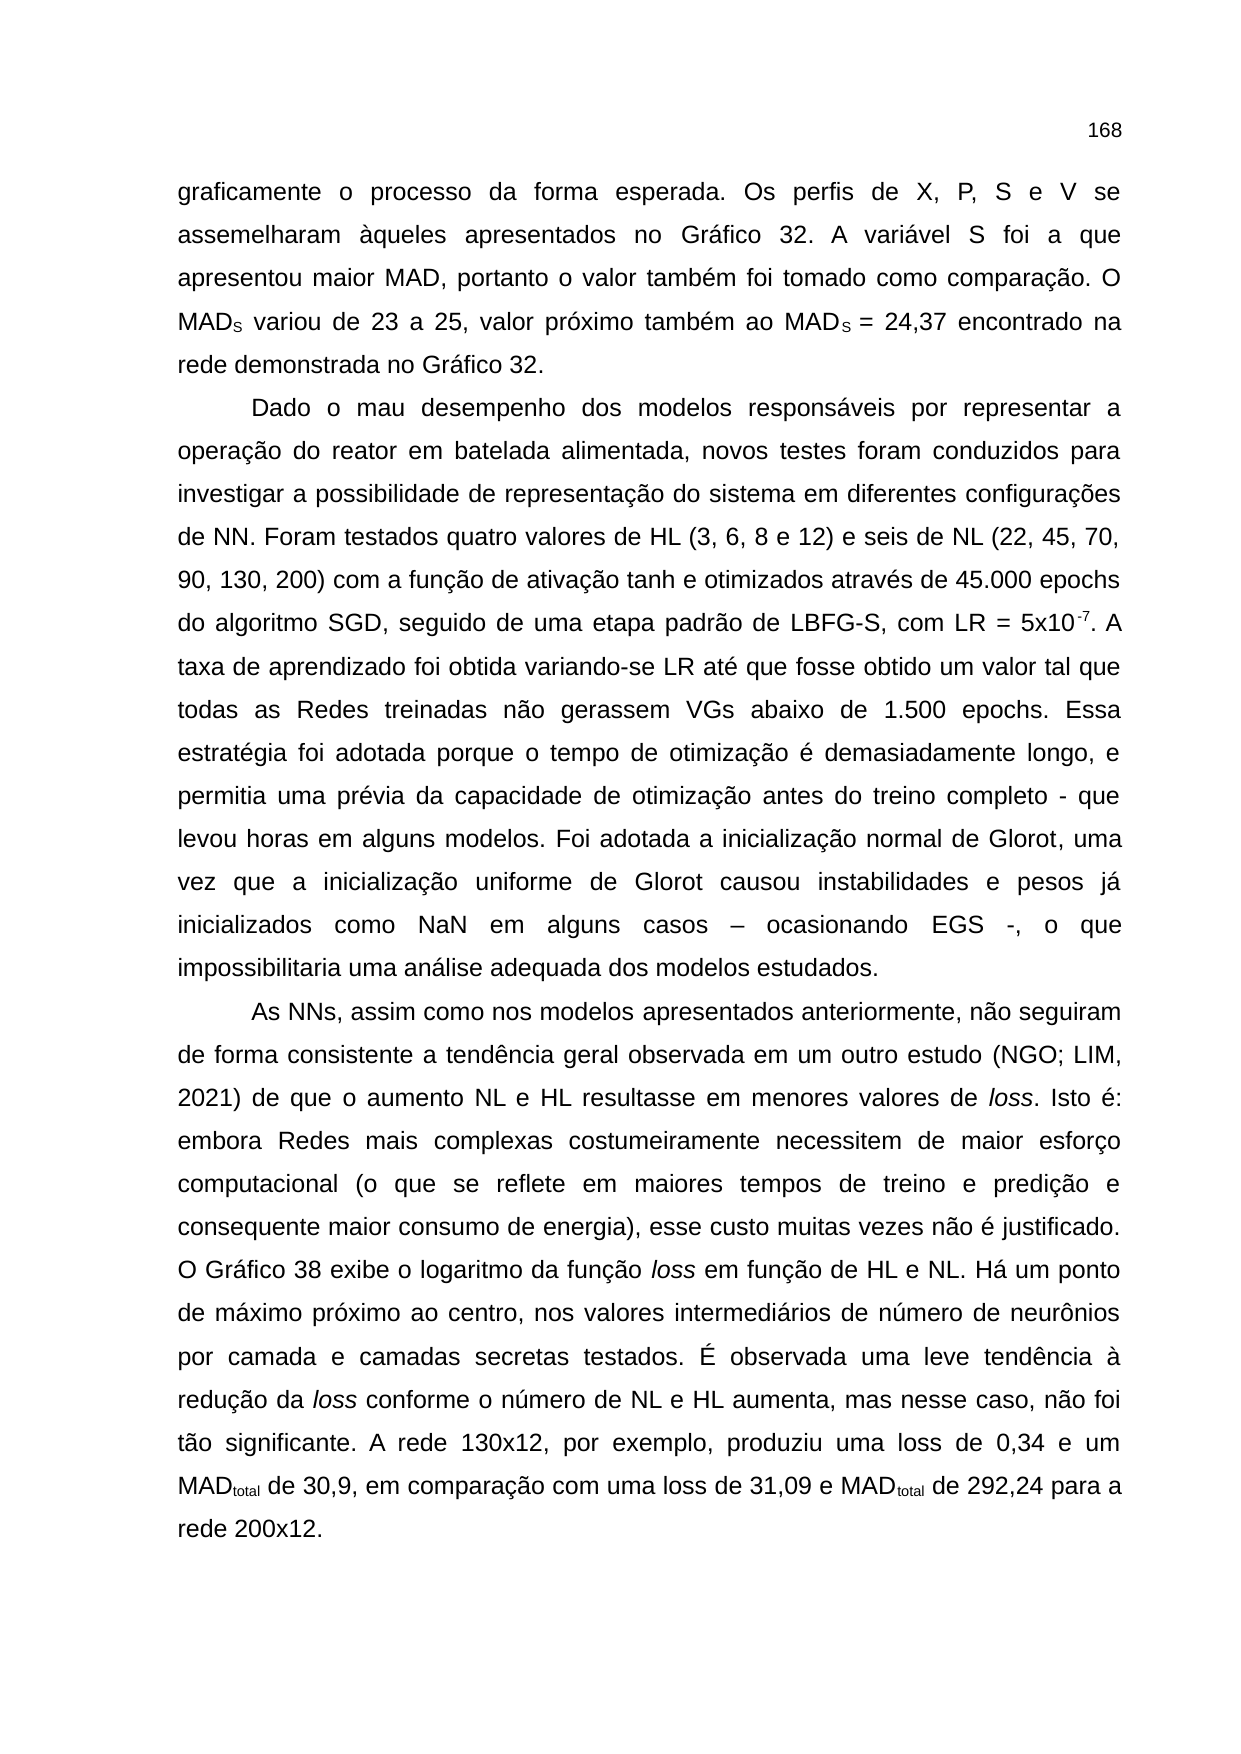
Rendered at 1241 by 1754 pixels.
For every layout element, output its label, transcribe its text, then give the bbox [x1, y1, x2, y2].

text graficamente o processo da forma esperada. Os perfis de X, P, S e V se assemelharam àqueles apresentados no Gráfico 32. A variável S foi a que apresentou maior MAD, portanto o valor também foi tomado como comparação. O MADS variou de 23 a 25, valor próximo também ao MADS = 24,37 encontrado na rede demonstrada no Gráfico 32. [177, 177, 1122, 378]
text As NNs, assim como nos modelos apresentados anteriormente, não seguiram de forma consistente a tendência geral observada em um outro estudo (NGO; LIM, 2021) de que o aumento NL e HL resultasse em menores valores de loss. Isto é: embora Redes mais complexas costumeiramente necessitem de maior esforço computacional (o que se reflete em maiores tempos de treino e predição e consequente maior consumo de energia), esse custo muitas vezes não é justificado. O Gráfico 38 exibe o logaritmo da função loss em função de HL e NL. Há um ponto de máximo próximo ao centro, nos valores intermediários de número de neurônios por camada e camadas secretas testados. É observada uma leve tendência à redução da loss conforme o número de NL e HL aumenta, mas nesse caso, não foi tão significante. A rede 130x12, por exemplo, produziu uma loss de 0,34 e um MADtotal de 30,9, em comparação com uma loss de 31,09 e MADtotal de 292,24 para a rede 200x12. [177, 996, 1122, 1543]
text Dado o mau desempenho dos modelos responsáveis por representar a operação do reator em batelada alimentada, novos testes foram conduzidos para investigar a possibilidade de representação do sistema em diferentes configurações de NN. Foram testados quatro valores de HL (3, 6, 8 e 12) e seis de NL (22, 45, 70, 90, 130, 200) com a função de ativação tanh e otimizados através de 45.000 epochs do algoritmo SGD, seguido de uma etapa padrão de LBFG-S, com LR = 5x10-7. A taxa de aprendizado foi obtida variando-se LR até que fosse obtido um valor tal que todas as Redes treinadas não gerassem VGs abaixo de 1.500 epochs. Essa estratégia foi adotada porque o tempo de otimização é demasiadamente longo, e permitia uma prévia da capacidade de otimização antes do treino completo - que levou horas em alguns modelos. Foi adotada a inicialização normal de Glorot, uma vez que a inicialização uniforme de Glorot causou instabilidades e pesos já inicializados como NaN em alguns casos – ocasionando EGS -, o que impossibilitaria uma análise adequada dos modelos estudados. [177, 393, 1122, 982]
